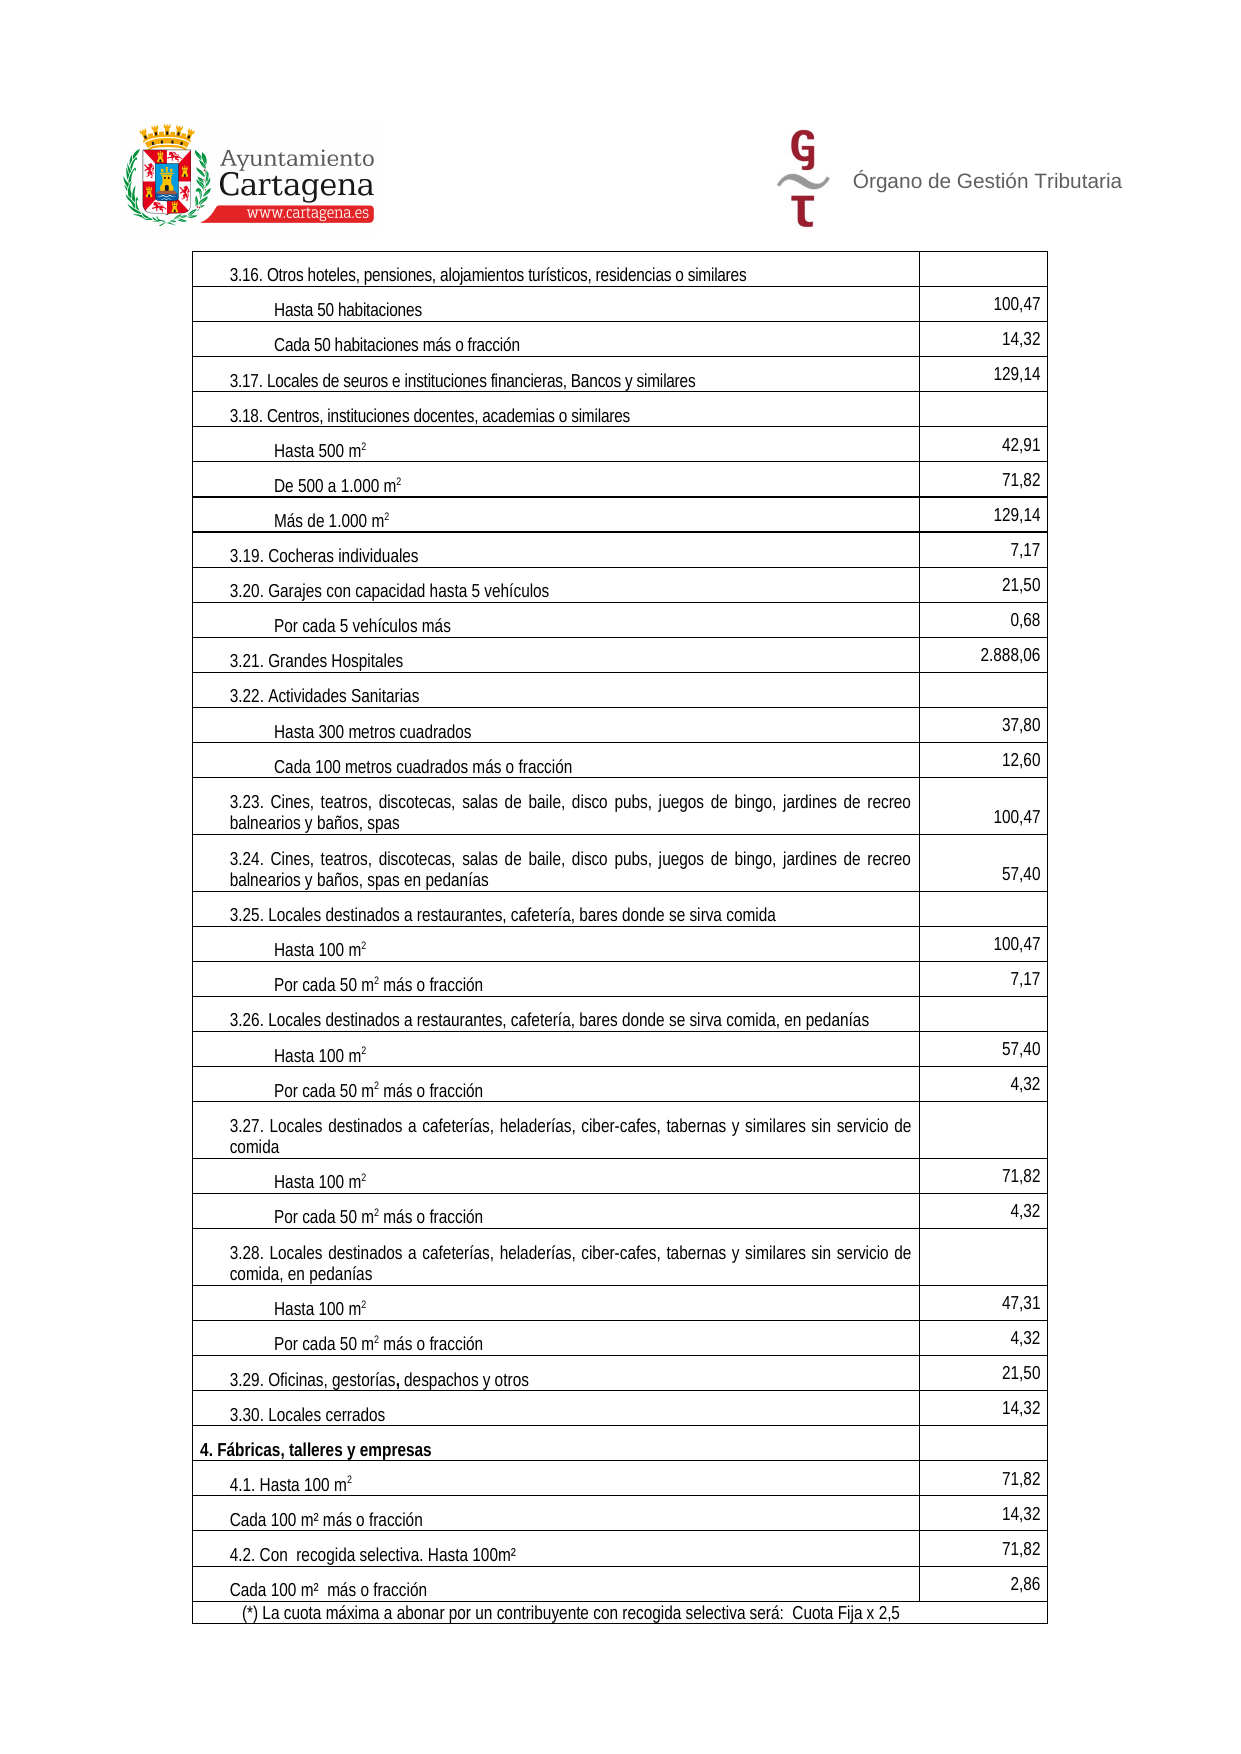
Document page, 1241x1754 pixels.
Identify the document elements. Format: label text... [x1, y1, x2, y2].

table_cell [920, 252, 1047, 286]
table_cell (*) La cuota máxima a abonar por un contribuyente con recogida selectiva será: Cuota Fija x 2,5 [193, 1602, 1047, 1623]
table_cell 3.25. Locales destinados a restaurantes, cafetería, bares donde se sirva comida [193, 892, 919, 926]
table_cell 4,32 [920, 1067, 1047, 1101]
table_cell Hasta 50 habitaciones [193, 287, 919, 321]
table_cell Hasta 100 m2 [193, 1032, 919, 1066]
table_cell 57,40 [920, 835, 1047, 891]
table_cell 7,17 [920, 962, 1047, 996]
table_cell Hasta 100 m2 [193, 1159, 919, 1193]
table_cell 3.17. Locales de seuros e instituciones financieras, Bancos y similares [193, 357, 919, 391]
table_cell 3.19. Cocheras individuales [193, 533, 919, 567]
table_cell [920, 392, 1047, 426]
table_cell 3.24. Cines, teatros, discotecas, salas de baile, disco pubs, juegos de bingo, jardines de recreo balnearios y baños, spas en pedanías [193, 835, 919, 891]
table_cell 100,47 [920, 287, 1047, 321]
table_cell 3.21. Grandes Hospitales [193, 638, 919, 672]
table_cell 37,80 [920, 708, 1047, 742]
table_cell Cada 100 m² más o fracción [193, 1567, 919, 1601]
table_cell 3.29. Oficinas, gestorías, despachos y otros [193, 1356, 919, 1390]
table_cell [920, 1426, 1047, 1460]
table_cell Por cada 5 vehículos más [193, 603, 919, 637]
table_cell Cada 50 habitaciones más o fracción [193, 322, 919, 356]
table_cell 0,68 [920, 603, 1047, 637]
picture [117, 119, 379, 236]
table_cell [920, 997, 1047, 1031]
table_cell 3.30. Locales cerrados [193, 1391, 919, 1425]
table_cell 3.27. Locales destinados a cafeterías, heladerías, ciber-cafes, tabernas y similares sin servicio de comida [193, 1102, 919, 1158]
table_cell 47,31 [920, 1286, 1047, 1320]
table_cell Hasta 300 metros cuadrados [193, 708, 919, 742]
table_cell 100,47 [920, 927, 1047, 961]
table_cell 129,14 [920, 357, 1047, 391]
table_cell Hasta 100 m2 [193, 1286, 919, 1320]
table_cell 14,32 [920, 1391, 1047, 1425]
table_cell 42,91 [920, 427, 1047, 461]
table_cell 4,32 [920, 1321, 1047, 1355]
table_cell [920, 1102, 1047, 1158]
table_cell 2,86 [920, 1567, 1047, 1601]
table_cell 12,60 [920, 743, 1047, 777]
table_cell 3.16. Otros hoteles, pensiones, alojamientos turísticos, residencias o similares [193, 252, 919, 286]
table_cell Más de 1.000 m2 [193, 498, 919, 531]
table_cell 3.22. Actividades Sanitarias [193, 673, 919, 707]
table_cell 129,14 [920, 498, 1047, 531]
table_cell 57,40 [920, 1032, 1047, 1066]
table_cell 7,17 [920, 533, 1047, 567]
table_cell Hasta 100 m2 [193, 927, 919, 961]
table_cell 14,32 [920, 322, 1047, 356]
table_cell De 500 a 1.000 m2 [193, 462, 919, 496]
table_cell 21,50 [920, 568, 1047, 602]
table_cell [920, 1229, 1047, 1285]
table_cell 14,32 [920, 1496, 1047, 1530]
table_cell Por cada 50 m2 más o fracción [193, 1067, 919, 1101]
table_cell 3.26. Locales destinados a restaurantes, cafetería, bares donde se sirva comida, en pedanías [193, 997, 919, 1031]
table_cell Por cada 50 m2 más o fracción [193, 962, 919, 996]
table_cell [920, 673, 1047, 707]
table_cell 4.1. Hasta 100 m2 [193, 1461, 919, 1495]
table_cell 3.23. Cines, teatros, discotecas, salas de baile, disco pubs, juegos de bingo, jardines de recreo balnearios y baños, spas [193, 778, 919, 834]
table_cell Cada 100 metros cuadrados más o fracción [193, 743, 919, 777]
table_cell 4. Fábricas, talleres y empresas [193, 1426, 919, 1460]
table_cell Por cada 50 m2 más o fracción [193, 1321, 919, 1355]
table_cell 71,82 [920, 1461, 1047, 1495]
table_cell 4.2. Con recogida selectiva. Hasta 100m² [193, 1531, 919, 1566]
table_cell Por cada 50 m2 más o fracción [193, 1194, 919, 1228]
table_cell Cada 100 m² más o fracción [193, 1496, 919, 1530]
table_cell 71,82 [920, 1531, 1047, 1566]
table_cell 71,82 [920, 1159, 1047, 1193]
table_cell 4,32 [920, 1194, 1047, 1228]
table_cell 21,50 [920, 1356, 1047, 1390]
table_cell 100,47 [920, 778, 1047, 834]
table_cell 71,82 [920, 462, 1047, 496]
table_cell Hasta 500 m2 [193, 427, 919, 461]
table_cell 3.18. Centros, instituciones docentes, academias o similares [193, 392, 919, 426]
table_cell [920, 892, 1047, 926]
table_cell 2.888,06 [920, 638, 1047, 672]
table_cell 3.20. Garajes con capacidad hasta 5 vehículos [193, 568, 919, 602]
table_cell 3.28. Locales destinados a cafeterías, heladerías, ciber-cafes, tabernas y similares sin servicio de comida, en pedanías [193, 1229, 919, 1285]
